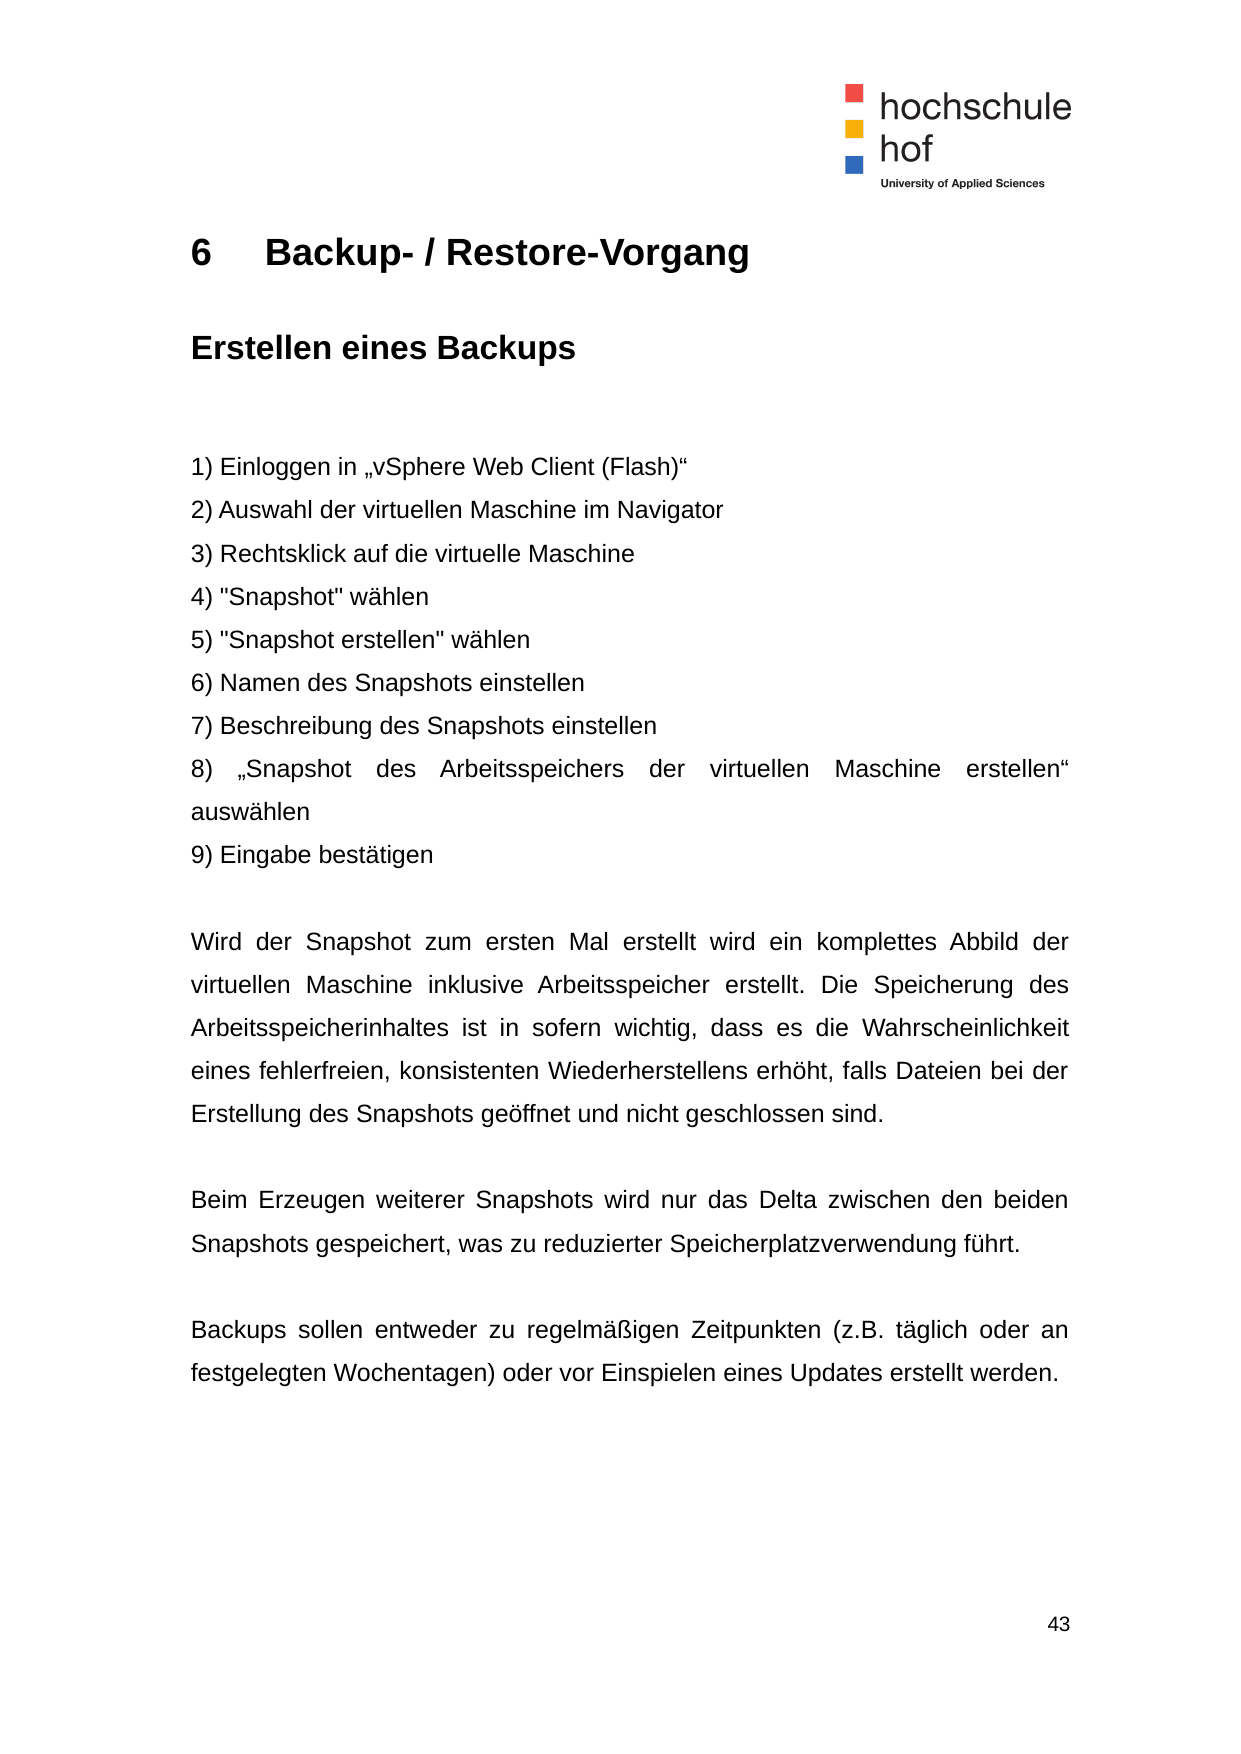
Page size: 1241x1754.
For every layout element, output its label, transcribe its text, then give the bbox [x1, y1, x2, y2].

text 8) „Snapshot des Arbeitsspeichers der virtuellen Maschine erstellen“ auswählen [191, 754, 1070, 826]
text 9) Eingabe bestätigen [191, 841, 1070, 869]
subtitle Erstellen eines Backups [191, 328, 1070, 367]
text Beim Erzeugen weiterer Snapshots wird nur das Delta zwischen den beiden Snapshots gespeichert, was zu reduzierter Speicherplatzverwendung führt. [191, 1186, 1070, 1257]
text 2) Auswahl der virtuellen Maschine im Navigator [191, 496, 1070, 524]
text 3) Rechtsklick auf die virtuelle Maschine [191, 539, 1070, 567]
picture [845, 84, 1071, 189]
text 7) Beschreibung des Snapshots einstellen [191, 711, 1070, 740]
subtitle Backup- / Restore-Vorgang [191, 229, 1070, 273]
text 5) "Snapshot erstellen" wählen [191, 625, 1070, 654]
text Wird der Snapshot zum ersten Mal erstellt wird ein komplettes Abbild der virtuellen Maschine inklusive Arbeitsspeicher erstellt. Die Speicherung des Arbeitsspeicherinhaltes ist in sofern wichtig, dass es die Wahrscheinlichkeit eines fehlerfreien, konsistenten Wiederherstellens erhöht, falls Dateien bei der Erstellung des Snapshots geöffnet und nicht geschlossen sind. [191, 927, 1070, 1128]
text 1) Einloggen in „vSphere Web Client (Flash)“ [191, 452, 1070, 481]
text 6) Namen des Snapshots einstellen [191, 668, 1070, 697]
text Backups sollen entweder zu regelmäßigen Zeitpunkten (z.B. täglich oder an festgelegten Wochentagen) oder vor Einspielen eines Updates erstellt werden. [191, 1315, 1070, 1387]
text 4) "Snapshot" wählen [191, 582, 1070, 611]
